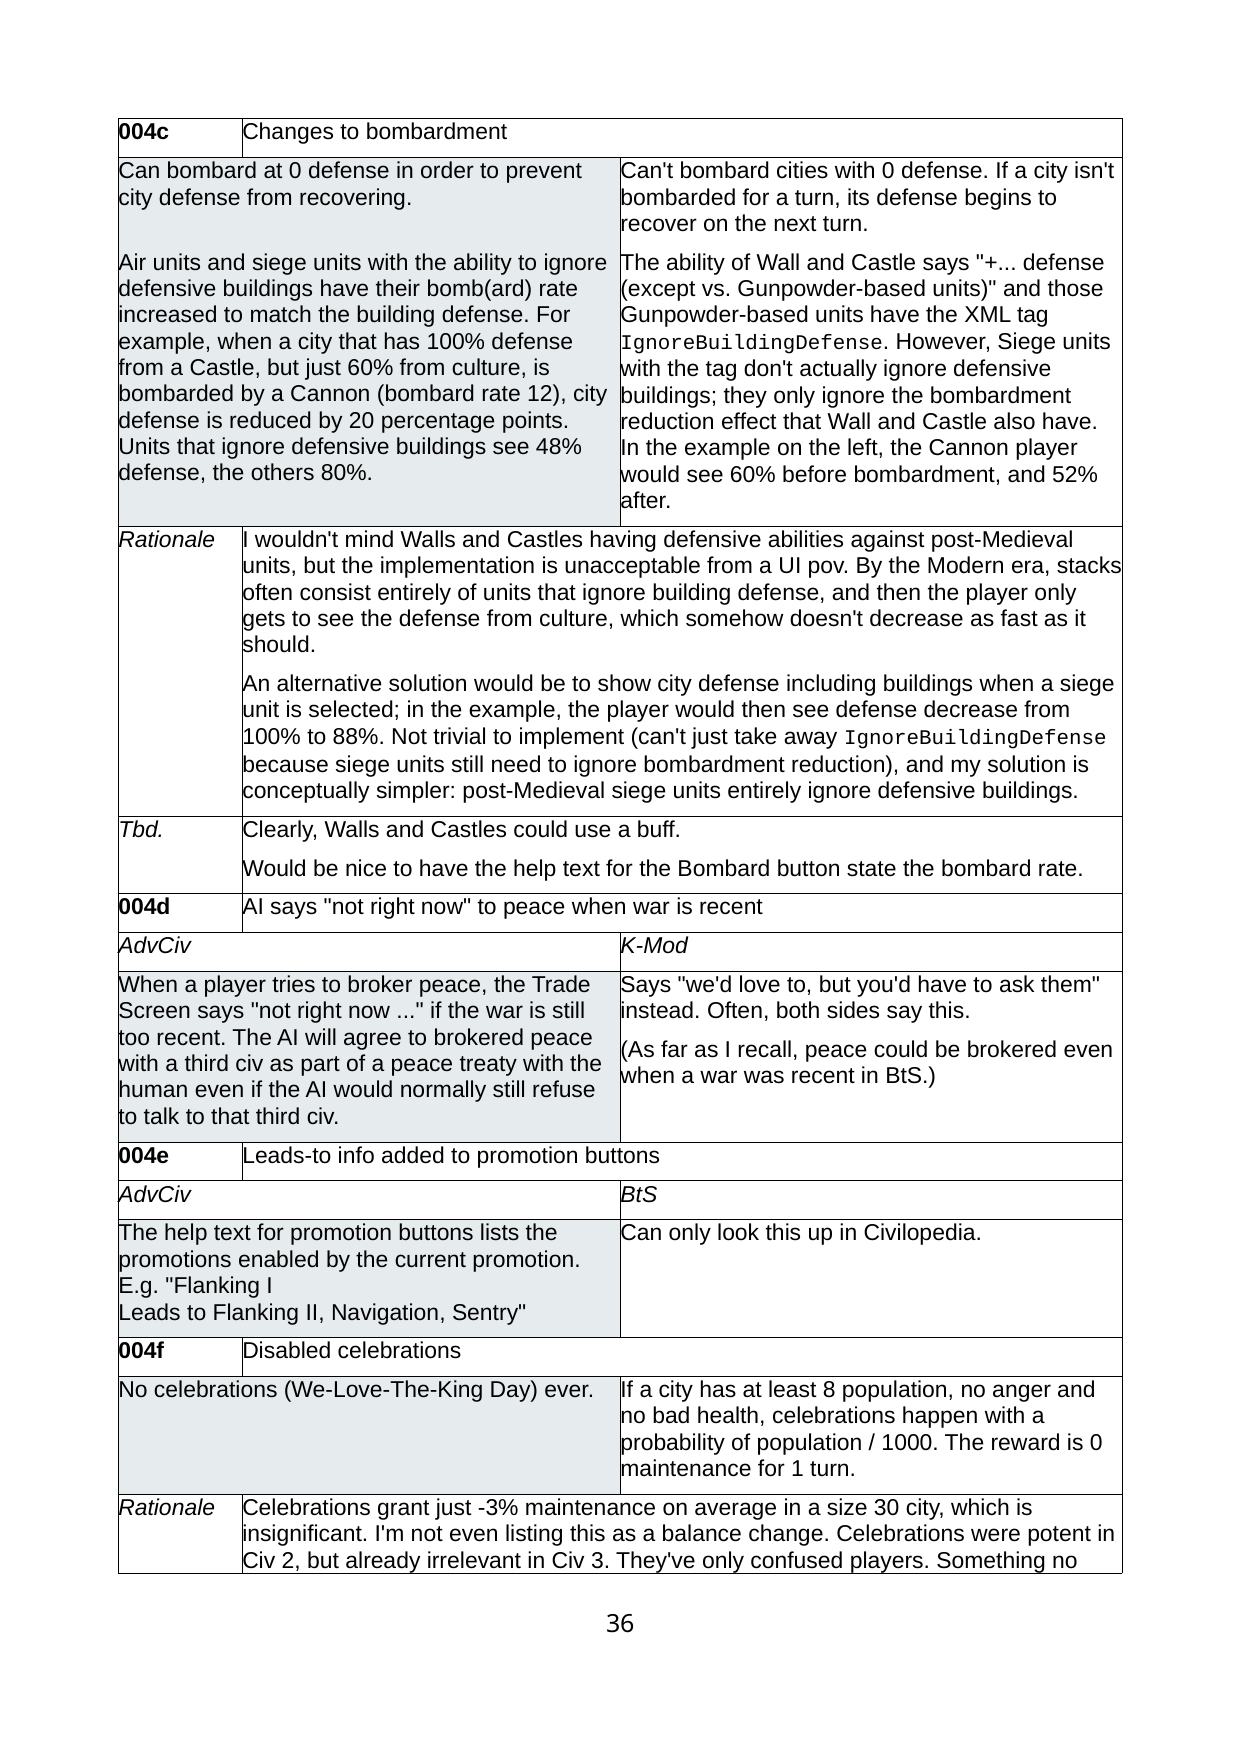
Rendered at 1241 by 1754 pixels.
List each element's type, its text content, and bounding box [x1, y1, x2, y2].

table_cell No celebrations (We-Love-The-King Day) ever. [119, 1377, 620, 1494]
table_cell AdvCiv [119, 933, 620, 971]
table_cell Rationale [119, 527, 242, 816]
table_cell Tbd. [119, 817, 242, 893]
table_cell Disabled celebrations [243, 1338, 1122, 1376]
table_cell Can only look this up in Civilopedia. [621, 1220, 1122, 1337]
table_cell Can't bombard cities with 0 defense. If a city isn't bombarded for a turn, its defense begins to recover on the next turn. The ability of Wall and Castle says "+... defense (except vs. Gunpowder-based units)" and those Gunpowder-based units have the XML tag IgnoreBuildingDefense. However, Siege units with the tag don't actually ignore defensive buildings; they only ignore the bombardment reduction effect that Wall and Castle also have. In the example on the left, the Cannon player would see 60% before bombardment, and 52% after. [621, 158, 1122, 526]
table_cell K-Mod [621, 933, 1122, 971]
table_cell The help text for promotion buttons lists the promotions enabled by the current promotion. E.g. "Flanking I Leads to Flanking II, Navigation, Sentry" [119, 1220, 620, 1337]
table_cell AI says "not right now" to peace when war is recent [243, 894, 1122, 932]
table_cell Celebrations grant just -3% maintenance on average in a size 30 city, which is insignificant. I'm not even listing this as a balance change. Celebrations were potent in Civ 2, but already irrelevant in Civ 3. They've only confused players. Something no [243, 1495, 1122, 1573]
table_cell When a player tries to broker peace, the Trade Screen says "not right now ..." if the war is still too recent. The AI will agree to brokered peace with a third civ as part of a peace treaty with the human even if the AI would normally still refuse to talk to that third civ. [119, 972, 620, 1142]
table_cell Leads-to info added to promotion buttons [243, 1143, 1122, 1180]
table_cell Says "we'd love to, but you'd have to ask them" instead. Often, both sides say this. (As far as I recall, peace could be brokered even when a war was recent in BtS.) [621, 972, 1122, 1142]
table_cell AdvCiv [119, 1181, 620, 1219]
table_cell Changes to bombardment [243, 119, 1122, 157]
table_cell 004c [119, 119, 242, 157]
table_cell 004e [119, 1143, 242, 1180]
table_cell Clearly, Walls and Castles could use a buff. Would be nice to have the help text for the Bombard button state the bombard rate. [243, 817, 1122, 893]
table_cell Rationale [119, 1495, 242, 1573]
table_cell 004d [119, 894, 242, 932]
table_cell I wouldn't mind Walls and Castles having defensive abilities against post-Medieval units, but the implementation is unacceptable from a UI pov. By the Modern era, stacks often consist entirely of units that ignore building defense, and then the player only gets to see the defense from culture, which somehow doesn't decrease as fast as it should. An alternative solution would be to show city defense including buildings when a siege unit is selected; in the example, the player would then see defense decrease from 100% to 88%. Not trivial to implement (can't just take away IgnoreBuildingDefense because siege units still need to ignore bombardment reduction), and my solution is conceptually simpler: post-Medieval siege units entirely ignore defensive buildings. [243, 527, 1122, 816]
table_cell 004f [119, 1338, 242, 1376]
table_cell Can bombard at 0 defense in order to prevent city defense from recovering. Air units and siege units with the ability to ignore defensive buildings have their bomb(ard) rate increased to match the building defense. For example, when a city that has 100% defense from a Castle, but just 60% from culture, is bombarded by a Cannon (bombard rate 12), city defense is reduced by 20 percentage points. Units that ignore defensive buildings see 48% defense, the others 80%. [119, 158, 620, 526]
table_cell BtS [621, 1181, 1122, 1219]
table_cell If a city has at least 8 population, no anger and no bad health, celebrations happen with a probability of population / 1000. The reward is 0 maintenance for 1 turn. [621, 1377, 1122, 1494]
